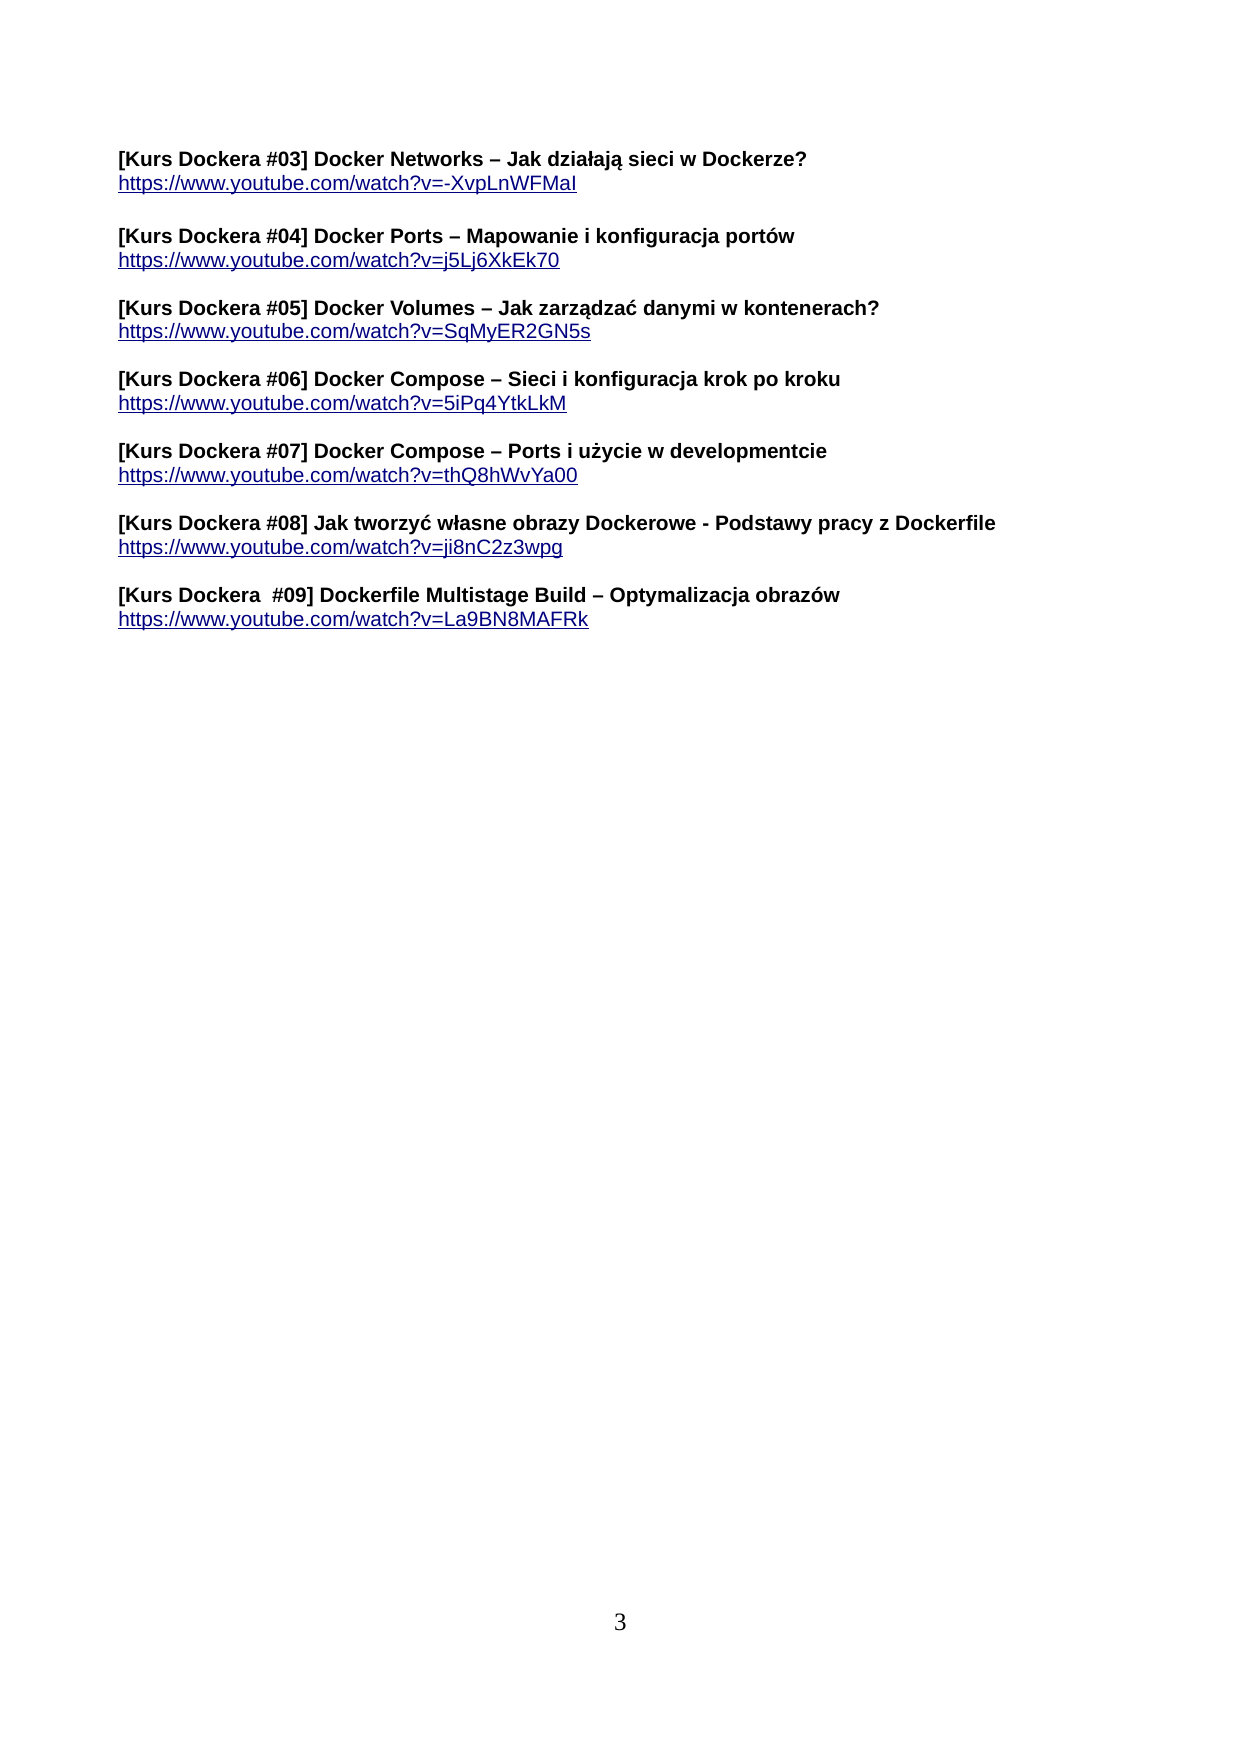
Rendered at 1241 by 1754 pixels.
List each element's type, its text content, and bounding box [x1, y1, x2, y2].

text https://www.youtube.com/watch?v=ji8nC2z3wpg [118, 535, 1122, 559]
text https://www.youtube.com/watch?v=-XvpLnWFMaI [118, 171, 1122, 195]
text https://www.youtube.com/watch?v=thQ8hWvYa00 [118, 463, 1122, 487]
text [Kurs Dockera #07] Docker Compose – Ports i użycie w developmentcie [118, 439, 1122, 463]
text [Kurs Dockera #03] Docker Networks – Jak działają sieci w Dockerze? [118, 147, 1122, 171]
text https://www.youtube.com/watch?v=SqMyER2GN5s [118, 319, 1122, 343]
text [Kurs Dockera #04] Docker Ports – Mapowanie i konfiguracja portów [118, 223, 1122, 247]
text [Kurs Dockera #06] Docker Compose – Sieci i konfiguracja krok po kroku [118, 367, 1122, 391]
text https://www.youtube.com/watch?v=La9BN8MAFRk [118, 607, 1122, 631]
text [Kurs Dockera #08] Jak tworzyć własne obrazy Dockerowe - Podstawy pracy z Dockerfile [118, 511, 1122, 535]
text [Kurs Dockera #09] Dockerfile Multistage Build – Optymalizacja obrazów [118, 583, 1122, 607]
text https://www.youtube.com/watch?v=5iPq4YtkLkM [118, 391, 1122, 415]
text https://www.youtube.com/watch?v=j5Lj6XkEk70 [118, 247, 1122, 271]
text [Kurs Dockera #05] Docker Volumes – Jak zarządzać danymi w kontenerach? [118, 295, 1122, 319]
